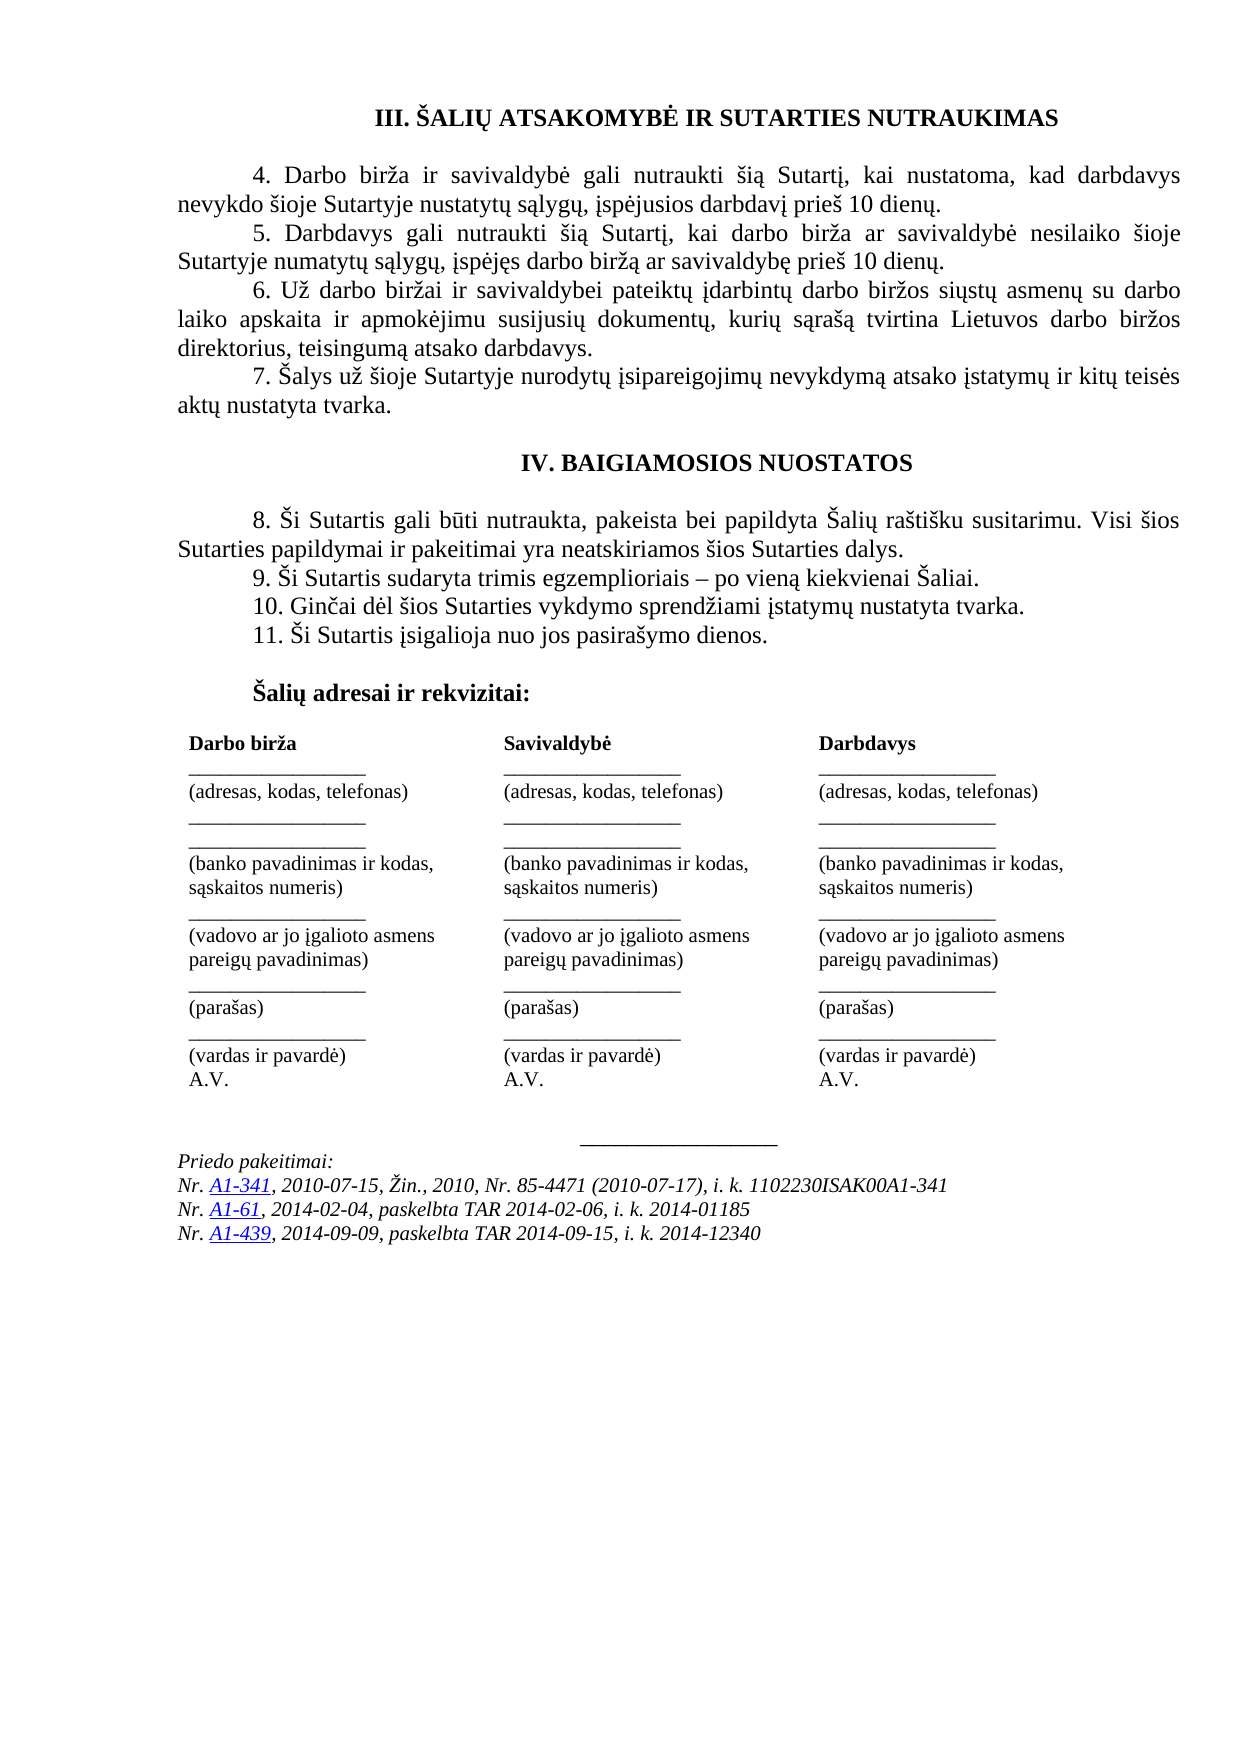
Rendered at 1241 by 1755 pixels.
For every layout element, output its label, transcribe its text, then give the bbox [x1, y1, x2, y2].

text 5. Darbdavys gali nutraukti šią Sutartį, kai darbo birža ar savivaldybė nesilaiko šioje Sutartyje numatytų sąlygų, įspėjęs darbo biržą ar savivaldybę prieš 10 dienų. [177, 218, 1181, 275]
text 8. Ši Sutartis gali būti nutraukta, pakeista bei papildyta Šalių raštišku susitarimu. Visi šios Sutarties papildymai ir pakeitimai yra neatskiriamos šios Sutarties dalys. [177, 505, 1181, 563]
text 7. Šalys už šioje Sutartyje nurodytų įsipareigojimų nevykdymą atsako įstatymų ir kitų teisės aktų nustatyta tvarka. [177, 361, 1181, 419]
table_header Darbo birža _________________ (adresas, kodas, telefonas) _________________ _________________ (banko pavadinimas ir kodas, sąskaitos numeris) _________________ (vadovo ar jo įgalioto asmens pareigų pavadinimas) _________________ (parašas) _________________ (vardas ir pavardė) A.V. [177, 730, 492, 1091]
text 11. Ši Sutartis įsigalioja nuo jos pasirašymo dienos. [177, 620, 1181, 649]
text 6. Už darbo biržai ir savivaldybei pateiktų įdarbintų darbo biržos siųstų asmenų su darbo laiko apskaita ir apmokėjimu susijusių dokumentų, kurių sąrašą tvirtina Lietuvos darbo biržos direktorius, teisingumą atsako darbdavys. [177, 275, 1181, 361]
text Nr. A1-439, 2014-09-09, paskelbta TAR 2014-09-15, i. k. 2014-12340 [177, 1221, 1181, 1245]
table_header Darbdavys _________________ (adresas, kodas, telefonas) _________________ _________________ (banko pavadinimas ir kodas, sąskaitos numeris) _________________ (vadovo ar jo įgalioto asmens pareigų pavadinimas) _________________ (parašas) _________________ (vardas ir pavardė) A.V. [807, 730, 1122, 1091]
text Šalių adresai ir rekvizitai: [177, 678, 1181, 706]
text Nr. A1-341, 2010-07-15, Žin., 2010, Nr. 85-4471 (2010-07-17), i. k. 1102230ISAK00A1-341 [177, 1173, 1181, 1197]
text 9. Ši Sutartis sudaryta trimis egzemplioriais – po vieną kiekvienai Šaliai. [177, 563, 1181, 591]
text Nr. A1-61, 2014-02-04, paskelbta TAR 2014-02-06, i. k. 2014-01185 [177, 1197, 1181, 1221]
text III. ŠALIŲ ATSAKOMYBĖ IR SUTARTIES NUTRAUKIMAS [215, 103, 1181, 131]
text Priedo pakeitimai: [177, 1149, 1181, 1173]
table_header Savivaldybė _________________ (adresas, kodas, telefonas) _________________ _________________ (banko pavadinimas ir kodas, sąskaitos numeris) _________________ (vadovo ar jo įgalioto asmens pareigų pavadinimas) _________________ (parašas) _________________ (vardas ir pavardė) A.V. [492, 730, 807, 1091]
text IV. Baigiamosios nuostatos [177, 448, 1181, 476]
text _________________ [177, 1120, 1181, 1149]
text 10. Ginčai dėl šios Sutarties vykdymo sprendžiami įstatymų nustatyta tvarka. [177, 591, 1181, 620]
text 4. Darbo birža ir savivaldybė gali nutraukti šią Sutartį, kai nustatoma, kad darbdavys nevykdo šioje Sutartyje nustatytų sąlygų, įspėjusios darbdavį prieš 10 dienų. [177, 160, 1181, 218]
